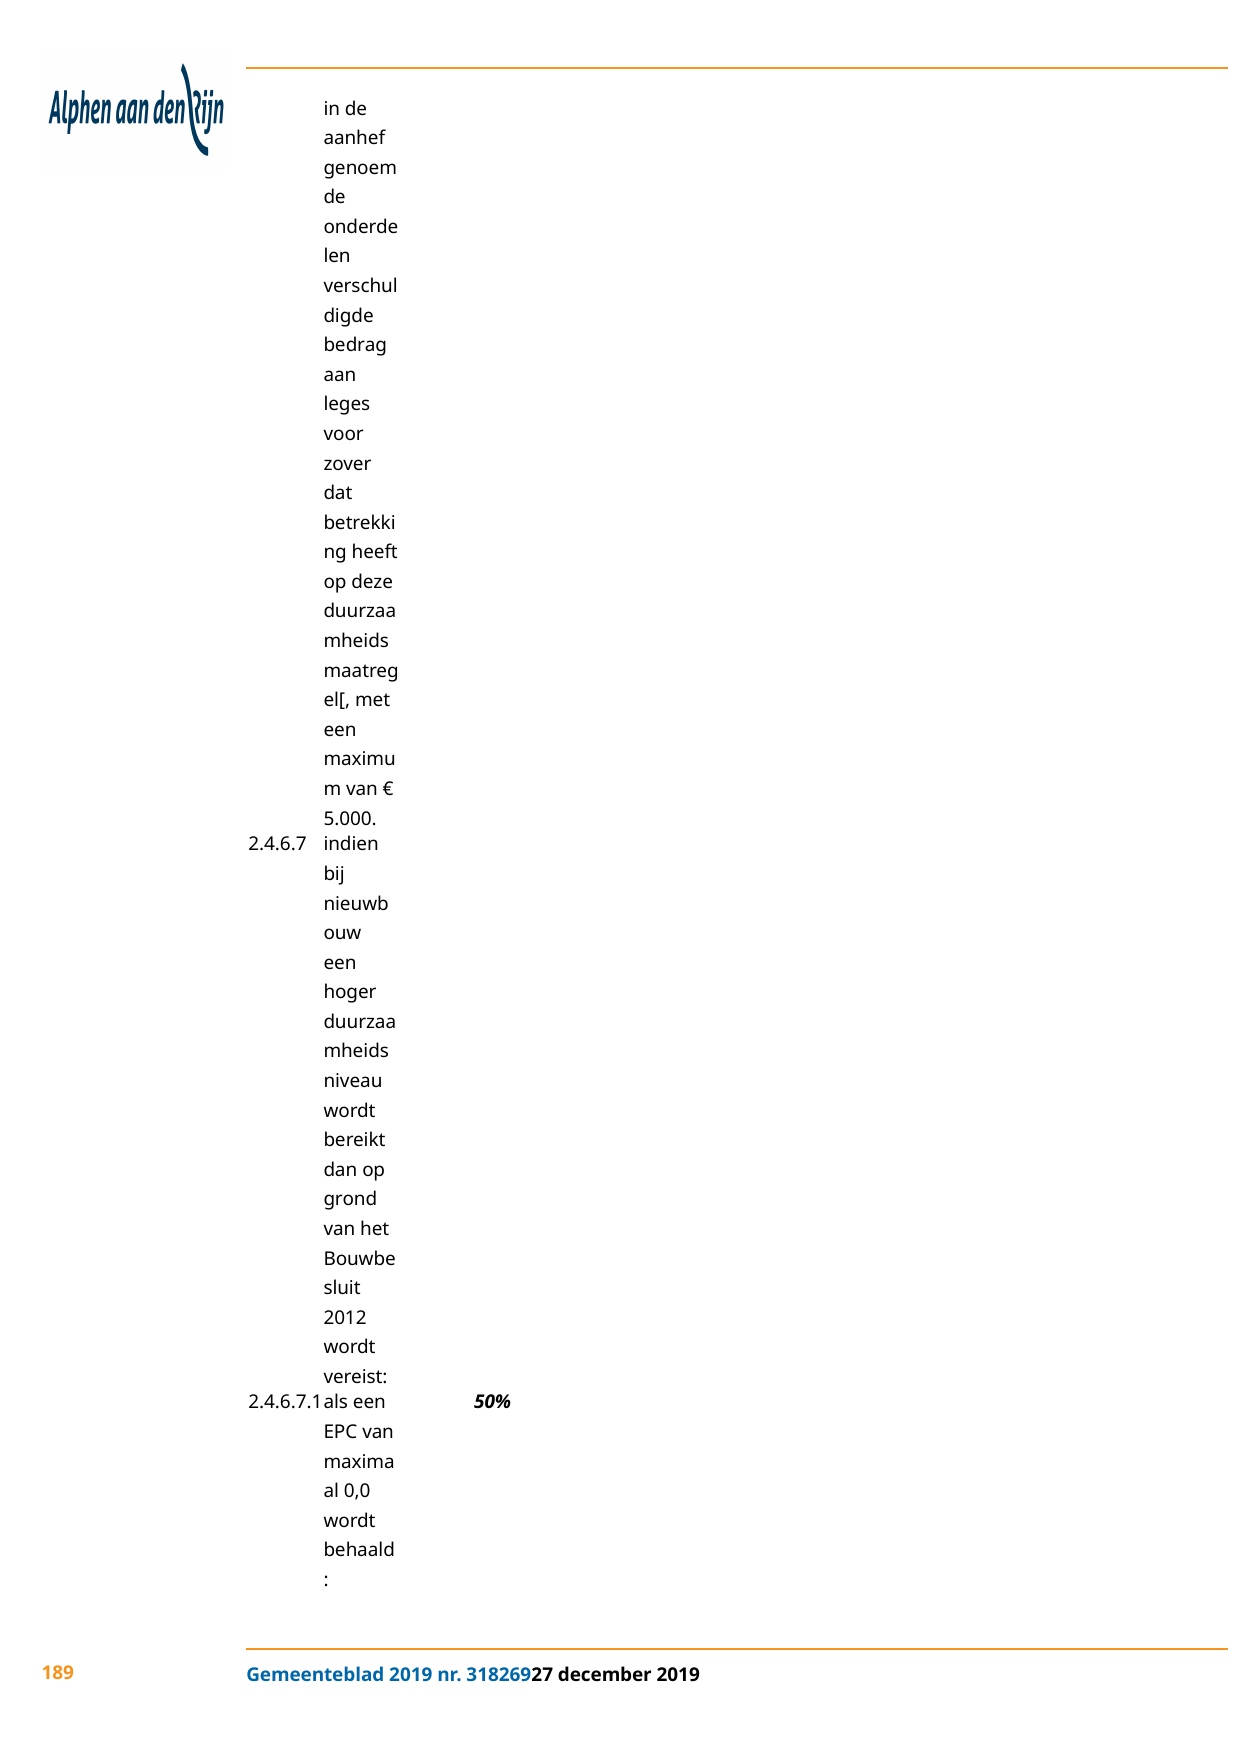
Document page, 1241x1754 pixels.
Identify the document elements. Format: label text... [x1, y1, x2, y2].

table_cell in de aanhef genoemde onderdelen verschuldigde bedrag aan leges voor zover dat betrekking heeft op deze duurzaamheidsmaatregel[, met een maximum van € 5.000. [323, 95, 398, 831]
table_cell [474, 95, 549, 831]
table_cell als een EPC van maximaal 0,0 wordt behaald: [323, 1389, 398, 1592]
table_cell [399, 95, 474, 831]
table_cell 50% [474, 1389, 549, 1592]
table_cell [399, 1389, 474, 1592]
picture [41, 47, 231, 172]
table_cell [474, 831, 549, 1389]
table_cell 2.4.6.7.1 [248, 1389, 323, 1592]
table_cell indien bij nieuwbouw een hoger duurzaamheidsniveau wordt bereikt dan op grond van het Bouwbesluit 2012 wordt vereist: [323, 831, 398, 1389]
table_cell [399, 831, 474, 1389]
table_cell [248, 95, 323, 831]
table_cell 2.4.6.7 [248, 831, 323, 1389]
